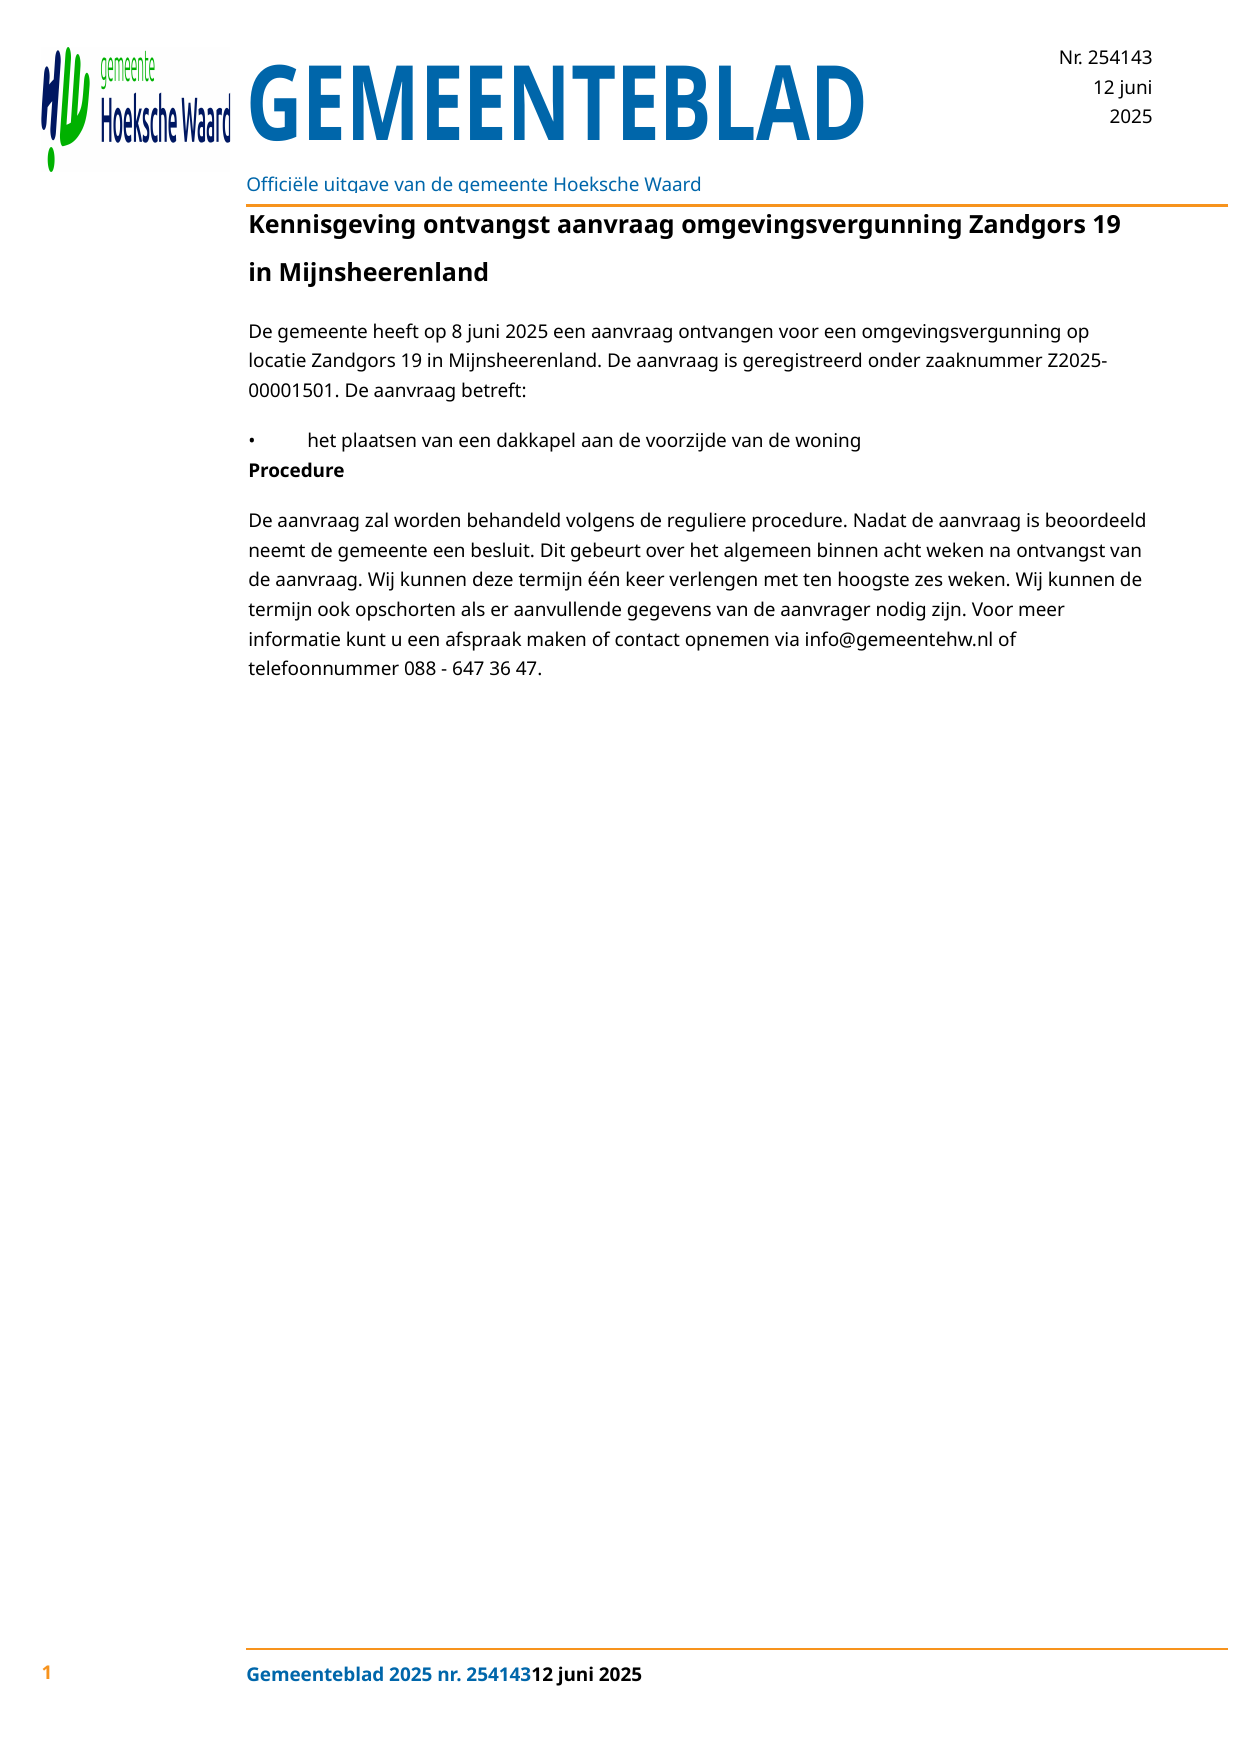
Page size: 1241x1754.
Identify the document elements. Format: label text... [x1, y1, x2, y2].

list het plaatsen van een dakkapel aan de voorzijde van de woning [248, 427, 1152, 453]
text Kennisgeving ontvangst aanvraag omgevingsvergunning Zandgors 19 in Mijnsheerenland [248, 207, 1152, 288]
text De gemeente heeft op 8 juni 2025 een aanvraag ontvangen voor een omgevingsvergunning op locatie Zandgors 19 in Mijnsheerenland. De aanvraag is geregistreerd onder zaaknummer Z2025-00001501. De aanvraag betreft: [248, 318, 1152, 403]
text De aanvraag zal worden behandeld volgens de reguliere procedure. Nadat de aanvraag is beoordeeld neemt de gemeente een besluit. Dit gebeurt over het algemeen binnen acht weken na ontvangst van de aanvraag. Wij kunnen deze termijn één keer verlengen met ten hoogste zes weken. Wij kunnen de termijn ook opschorten als er aanvullende gegevens van de aanvrager nodig zijn. Voor meer informatie kunt u een afspraak maken of contact opnemen via info@gemeentehw.nl of telefoonnummer 088 - 647 36 47. [248, 507, 1152, 681]
picture [41, 47, 231, 172]
text Procedure [248, 457, 1152, 483]
